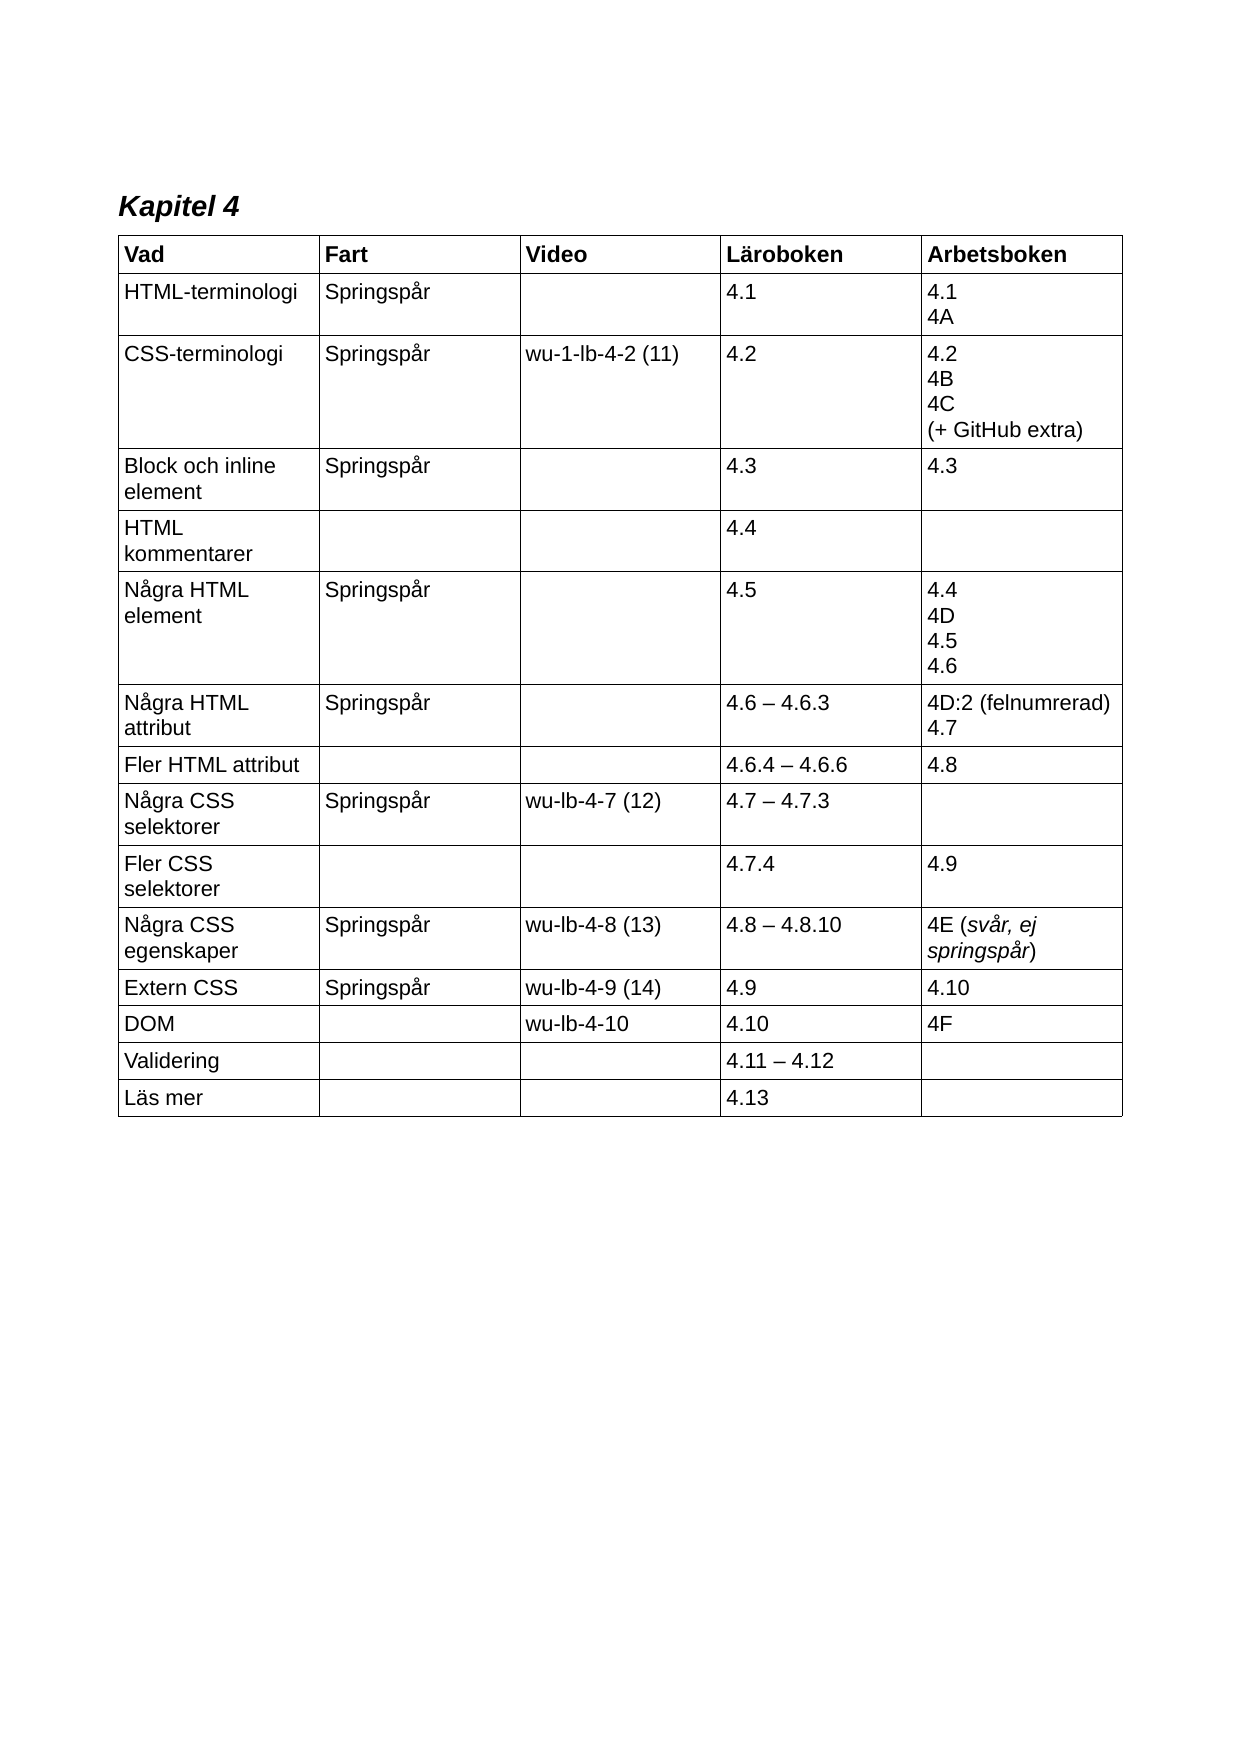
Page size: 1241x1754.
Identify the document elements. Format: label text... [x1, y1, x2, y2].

table_cell wu-lb-4-8 (13) [521, 908, 720, 968]
table_cell Några CSS egenskaper [119, 908, 319, 968]
table_cell [521, 511, 720, 571]
table_cell Läs mer [119, 1080, 319, 1116]
table_cell [922, 1043, 1122, 1079]
table_cell Springspår [320, 274, 520, 335]
table_cell 4.10 [922, 970, 1122, 1005]
table_cell 4.8 – 4.8.10 [721, 908, 921, 968]
table_cell 4.9 [721, 970, 921, 1005]
table_cell 4.7 – 4.7.3 [721, 784, 921, 844]
table_cell [521, 846, 720, 907]
table_cell 4.4 4D 4.5 4.6 [922, 572, 1122, 684]
table_cell 4.2 4B 4C (+ GitHub extra) [922, 336, 1122, 447]
table_cell Några HTML attribut [119, 685, 319, 746]
table_cell 4F [922, 1006, 1122, 1042]
table_cell [521, 1043, 720, 1079]
table_cell [521, 747, 720, 783]
table_cell [922, 1080, 1122, 1116]
table_cell HTML-terminologi [119, 274, 319, 335]
table_cell 4.6.4 – 4.6.6 [721, 747, 921, 783]
table_cell 4.1 [721, 274, 921, 335]
table_cell 4D:2 (felnumrerad) 4.7 [922, 685, 1122, 746]
table_cell Block och inline element [119, 449, 319, 509]
table_cell Springspår [320, 449, 520, 509]
table_header Vad [119, 236, 319, 273]
table_cell 4.11 – 4.12 [721, 1043, 921, 1079]
table_cell 4.13 [721, 1080, 921, 1116]
table_cell 4.3 [721, 449, 921, 509]
table_cell Springspår [320, 970, 520, 1005]
table_cell Fler HTML attribut [119, 747, 319, 783]
table_cell wu-lb-4-9 (14) [521, 970, 720, 1005]
table_cell wu-lb-4-10 [521, 1006, 720, 1042]
table_cell DOM [119, 1006, 319, 1042]
table_cell [521, 1080, 720, 1116]
table_cell 4.1 4A [922, 274, 1122, 335]
table_cell [521, 274, 720, 335]
table_cell [320, 1080, 520, 1116]
table_cell [320, 846, 520, 907]
table_cell [922, 784, 1122, 844]
table_cell Några CSS selektorer [119, 784, 319, 844]
table_cell Några HTML element [119, 572, 319, 684]
table_cell [320, 1043, 520, 1079]
table_cell 4.5 [721, 572, 921, 684]
table_cell 4.8 [922, 747, 1122, 783]
table_cell [521, 685, 720, 746]
table_cell 4.3 [922, 449, 1122, 509]
table_cell 4.6 – 4.6.3 [721, 685, 921, 746]
table_cell Springspår [320, 572, 520, 684]
table_cell Springspår [320, 336, 520, 447]
table_cell 4.10 [721, 1006, 921, 1042]
table_cell 4.7.4 [721, 846, 921, 907]
table_cell 4.2 [721, 336, 921, 447]
table_header Läroboken [721, 236, 921, 273]
table_cell [521, 572, 720, 684]
table_cell 4.9 [922, 846, 1122, 907]
table_cell Springspår [320, 784, 520, 844]
table_cell [320, 1006, 520, 1042]
table_cell Springspår [320, 908, 520, 968]
table_cell HTML kommentarer [119, 511, 319, 571]
table_cell [922, 511, 1122, 571]
table_header Arbetsboken [922, 236, 1122, 273]
table_header Fart [320, 236, 520, 273]
table_cell 4.4 [721, 511, 921, 571]
table_cell [320, 511, 520, 571]
table_cell Validering [119, 1043, 319, 1079]
table_cell Extern CSS [119, 970, 319, 1005]
table_cell wu-1-lb-4-2 (11) [521, 336, 720, 447]
table_cell [521, 449, 720, 509]
table_cell Springspår [320, 685, 520, 746]
table_cell 4E (svår, ej springspår) [922, 908, 1122, 968]
table_cell wu-lb-4-7 (12) [521, 784, 720, 844]
table_cell CSS-terminologi [119, 336, 319, 447]
table_cell [320, 747, 520, 783]
table_cell Fler CSS selektorer [119, 846, 319, 907]
table_header Video [521, 236, 720, 273]
subtitle Kapitel 4 [118, 189, 1122, 223]
